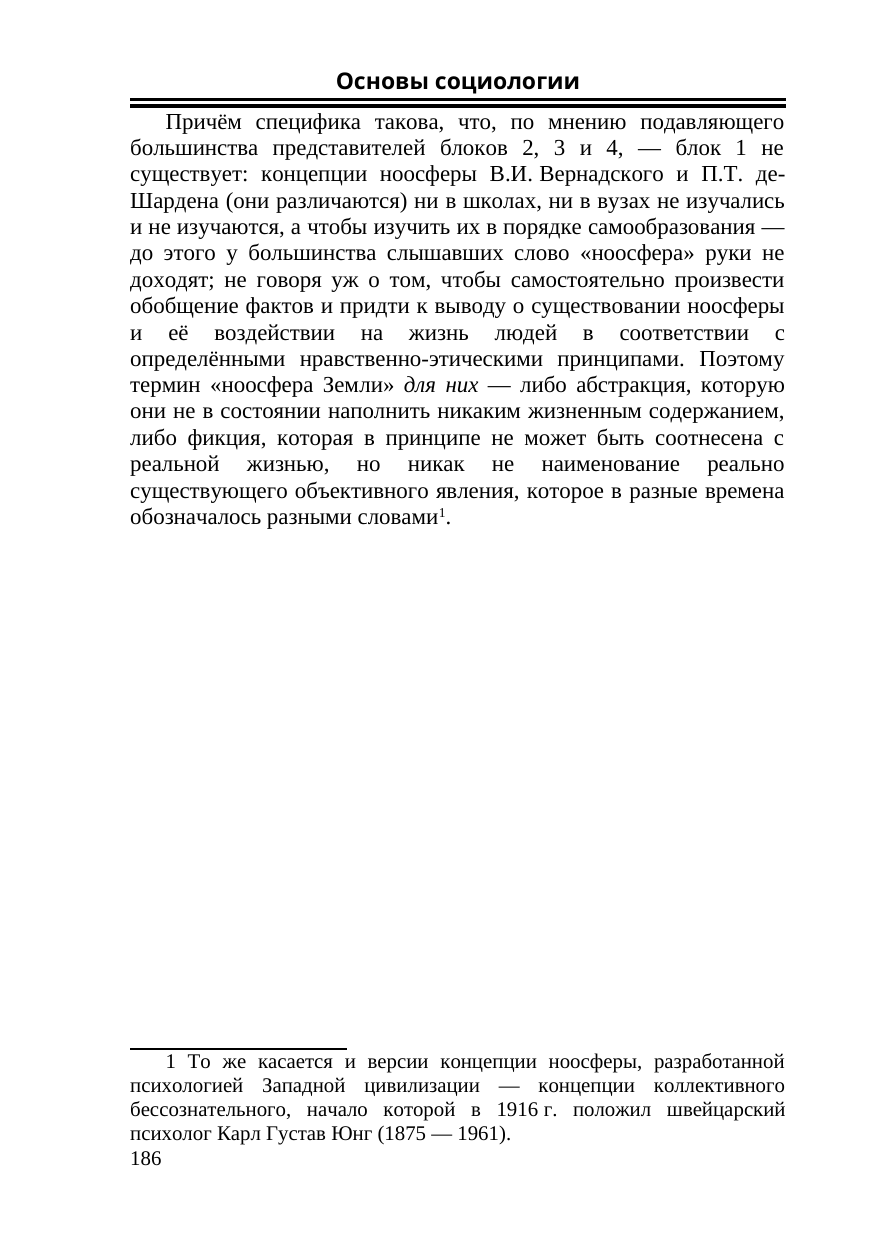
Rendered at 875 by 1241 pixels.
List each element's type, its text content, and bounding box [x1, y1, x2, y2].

text То же касается и версии концепции ноосферы, разработанной психологией Западной цивилизации — концепции коллективного бессознательного, начало которой в 1916 г. положил швейцарский психолог Карл Густав Юнг (1875 — 1961). [130, 1049, 786, 1145]
text Причём специфика такова, что, по мнению подавляющего большинства представителей блоков 2, 3 и 4, — блок 1 не существует: концепции ноосферы В.И. Вернадского и П.Т. де-Шардена (они различаются) ни в школах, ни в вузах не изучались и не изучаются, а чтобы изучить их в порядке самообразования — до этого у большинства слышавших слово «ноосфера» руки не доходят; не говоря уж о том, чтобы самостоятельно произвести обобщение фактов и придти к выводу о существовании ноосферы и её воздействии на жизнь людей в соответствии с определёнными нравственно-этическими принципами. Поэтому термин «ноосфера Зем­ли» для них — либо абстракция, которую они не в состоянии наполнить никаким жизненным содержанием, либо фикция, которая в принципе не может быть соотнесена с реальной жизнью, но никак не наименование реально существующего объективного явления, которое в разные времена обозначалось разными словами. [130, 108, 786, 529]
